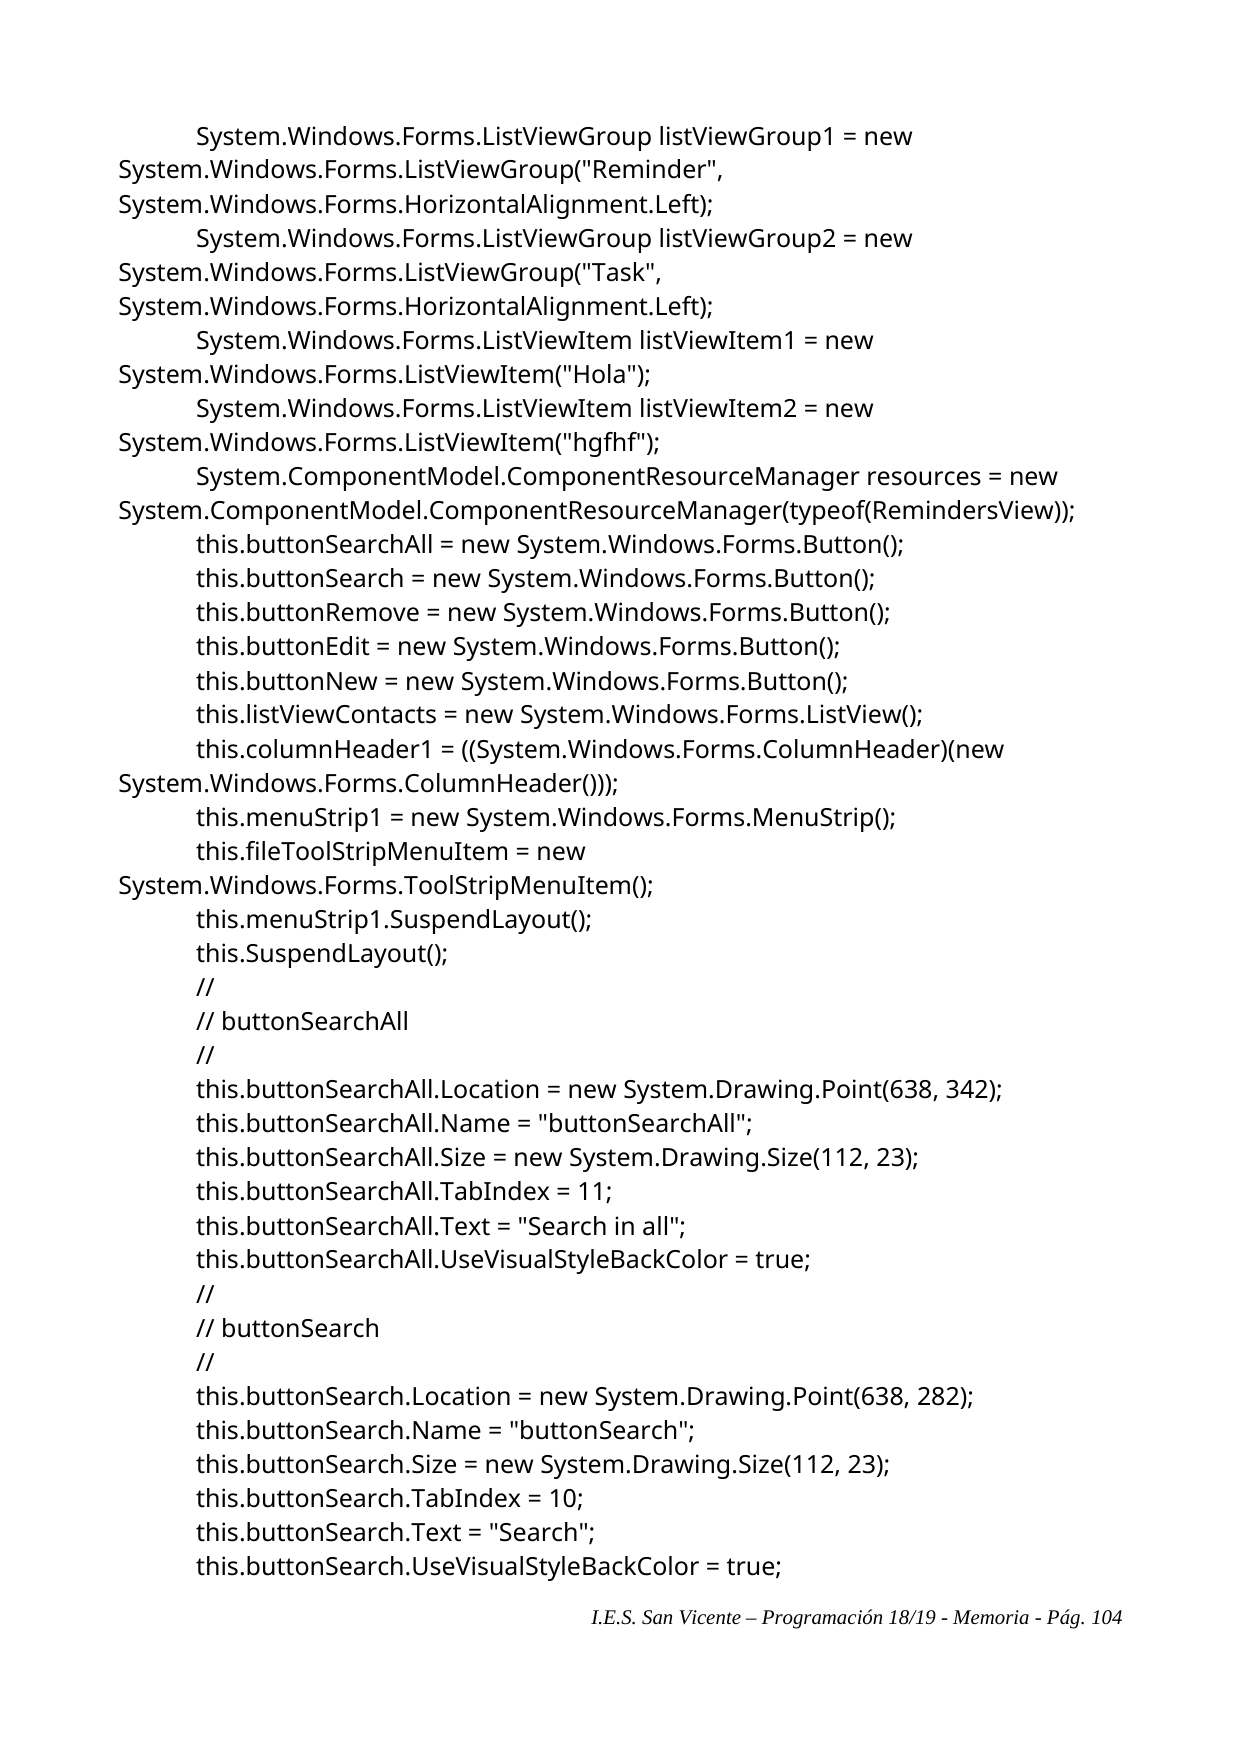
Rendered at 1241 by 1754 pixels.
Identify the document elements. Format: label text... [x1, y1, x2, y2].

text this.buttonSearch.Location = new System.Drawing.Point(638, 282); [118, 1378, 1122, 1412]
text this.fileToolStripMenuItem = new System.Windows.Forms.ToolStripMenuItem(); [118, 833, 1122, 902]
text this.buttonSearchAll.Size = new System.Drawing.Size(112, 23); [118, 1140, 1122, 1174]
text // [118, 970, 1122, 1004]
text this.buttonSearchAll = new System.Windows.Forms.Button(); [118, 527, 1122, 561]
text this.buttonSearchAll.UseVisualStyleBackColor = true; [118, 1242, 1122, 1276]
text this.listViewContacts = new System.Windows.Forms.ListView(); [118, 697, 1122, 731]
text this.buttonSearchAll.Text = "Search in all"; [118, 1208, 1122, 1242]
text this.buttonRemove = new System.Windows.Forms.Button(); [118, 595, 1122, 629]
text this.buttonSearch = new System.Windows.Forms.Button(); [118, 561, 1122, 595]
text this.menuStrip1.SuspendLayout(); [118, 902, 1122, 936]
text this.buttonEdit = new System.Windows.Forms.Button(); [118, 629, 1122, 663]
text System.Windows.Forms.ListViewGroup listViewGroup2 = new System.Windows.Forms.ListViewGroup("Task", System.Windows.Forms.HorizontalAlignment.Left); [118, 220, 1122, 322]
text // buttonSearch [118, 1310, 1122, 1344]
text // [118, 1276, 1122, 1310]
text // [118, 1344, 1122, 1378]
text // [118, 1038, 1122, 1072]
text this.buttonSearch.UseVisualStyleBackColor = true; [118, 1549, 1122, 1583]
text System.Windows.Forms.ListViewItem listViewItem2 = new System.Windows.Forms.ListViewItem("hgfhf"); [118, 391, 1122, 459]
text this.buttonSearchAll.TabIndex = 11; [118, 1174, 1122, 1208]
text this.buttonSearch.Text = "Search"; [118, 1515, 1122, 1549]
text this.buttonNew = new System.Windows.Forms.Button(); [118, 663, 1122, 697]
text System.ComponentModel.ComponentResourceManager resources = new System.ComponentModel.ComponentResourceManager(typeof(RemindersView)); [118, 459, 1122, 527]
text this.SuspendLayout(); [118, 936, 1122, 970]
text System.Windows.Forms.ListViewGroup listViewGroup1 = new System.Windows.Forms.ListViewGroup("Reminder", System.Windows.Forms.HorizontalAlignment.Left); [118, 118, 1122, 220]
text this.columnHeader1 = ((System.Windows.Forms.ColumnHeader)(new System.Windows.Forms.ColumnHeader())); [118, 731, 1122, 799]
text this.buttonSearch.Size = new System.Drawing.Size(112, 23); [118, 1447, 1122, 1481]
text this.buttonSearchAll.Name = "buttonSearchAll"; [118, 1106, 1122, 1140]
text this.buttonSearchAll.Location = new System.Drawing.Point(638, 342); [118, 1072, 1122, 1106]
text this.buttonSearch.TabIndex = 10; [118, 1481, 1122, 1515]
text // buttonSearchAll [118, 1004, 1122, 1038]
text this.menuStrip1 = new System.Windows.Forms.MenuStrip(); [118, 799, 1122, 833]
text System.Windows.Forms.ListViewItem listViewItem1 = new System.Windows.Forms.ListViewItem("Hola"); [118, 322, 1122, 391]
text this.buttonSearch.Name = "buttonSearch"; [118, 1412, 1122, 1447]
